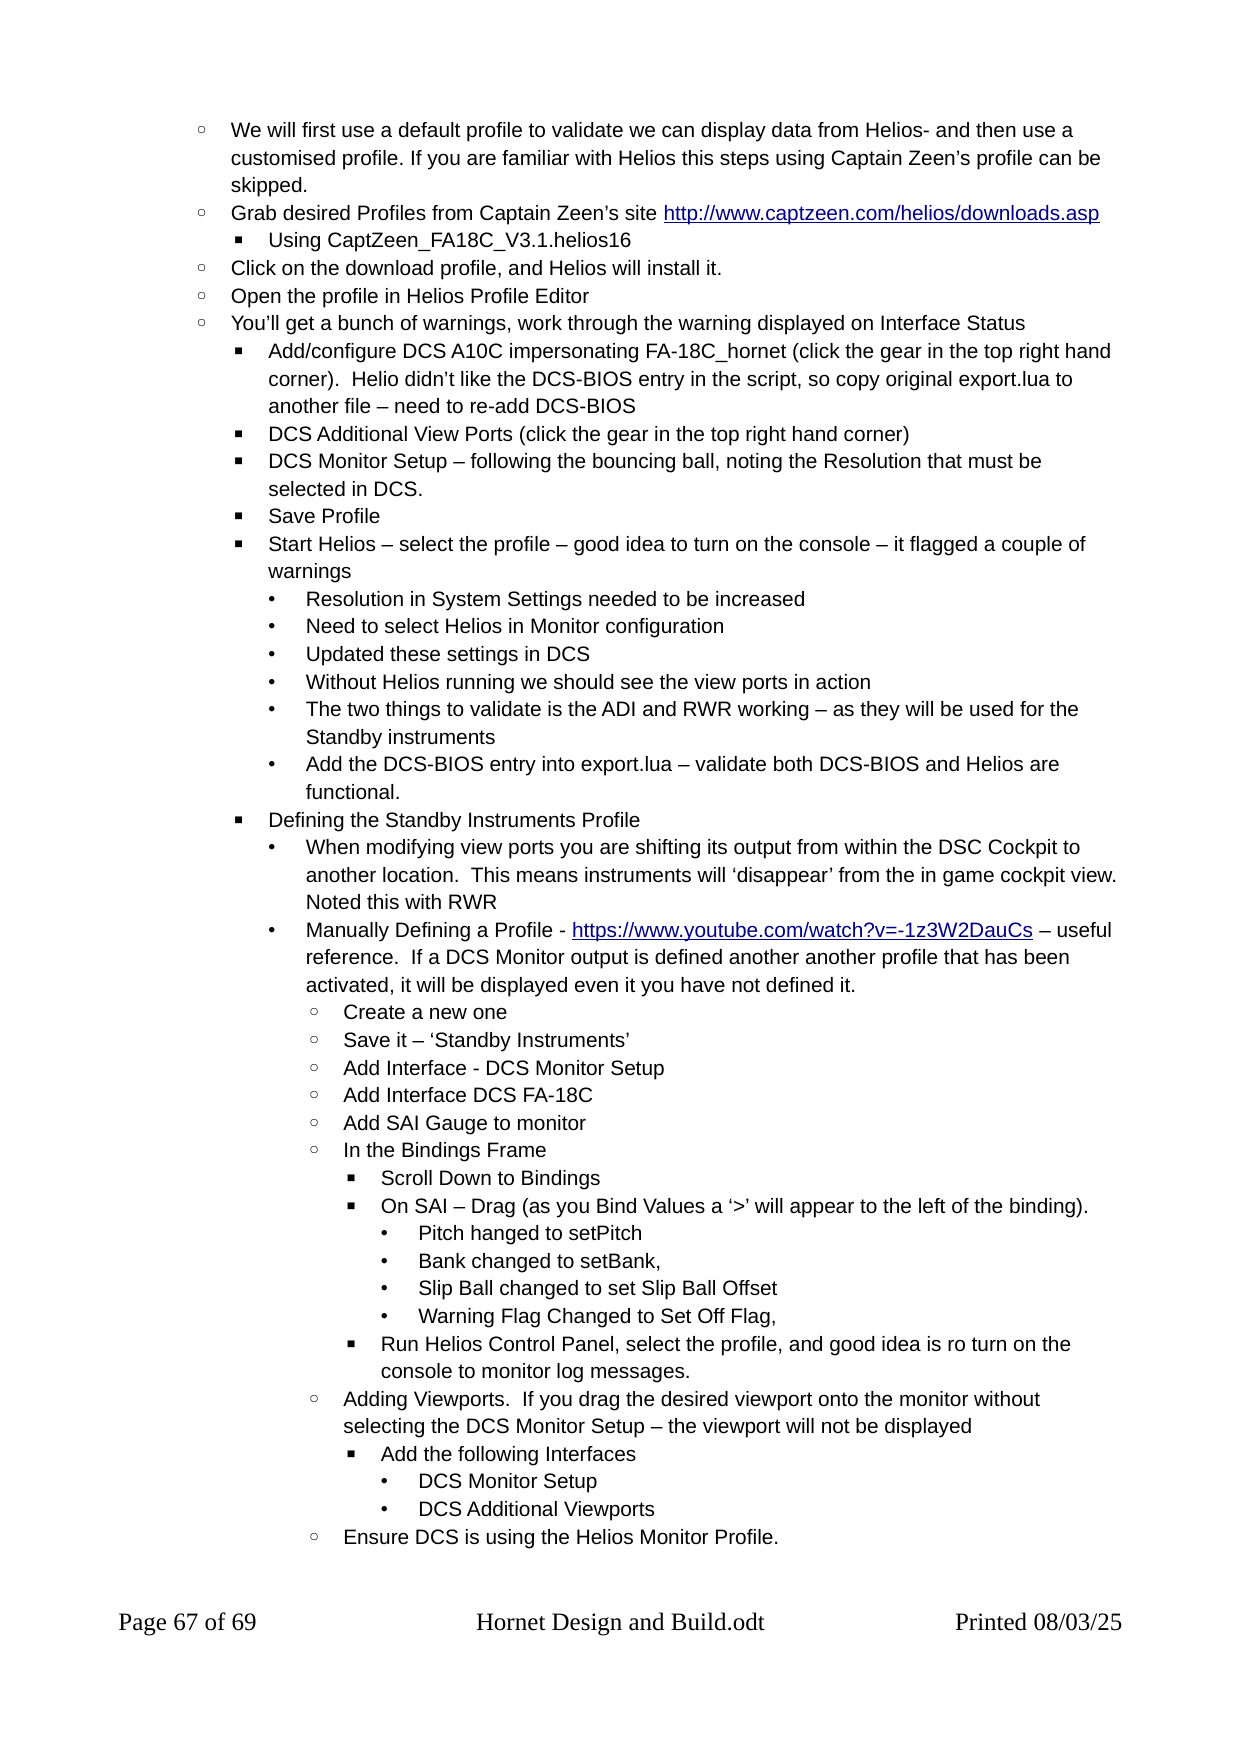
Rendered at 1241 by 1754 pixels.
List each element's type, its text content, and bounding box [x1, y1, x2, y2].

list Grab desired Profiles from Captain Zeen’s site http://www.captzeen.com/helios/downloads.asp [193, 201, 1122, 225]
list Slip Ball changed to set Slip Ball Offset [381, 1276, 1122, 1300]
list Defining the Standby Instruments Profile [231, 807, 1122, 831]
list Add SAI Gauge to monitor [306, 1111, 1122, 1135]
list The two things to validate is the ADI and RWR working – as they will be used for the Standby instruments [268, 697, 1122, 749]
list Manually Defining a Profile - https://www.youtube.com/watch?v=-1z3W2DauCs – useful reference. If a DCS Monitor output is defined another another profile that has been activated, it will be displayed even it you have not defined it. [268, 918, 1122, 997]
list Need to select Helios in Monitor configuration [268, 614, 1122, 638]
list Without Helios running we should see the view ports in action [268, 669, 1122, 694]
list Start Helios – select the profile – good idea to turn on the console – it flagged a couple of warnings [231, 532, 1122, 583]
list We will first use a default profile to validate we can display data from Helios- and then use a customised profile. If you are familiar with Helios this steps using Captain Zeen’s profile can be skipped. [193, 118, 1122, 197]
list DCS Monitor Setup [381, 1469, 1122, 1493]
list Add the DCS-BIOS entry into export.lua – validate both DCS-BIOS and Helios are functional. [268, 752, 1122, 804]
list Create a new one [306, 1000, 1122, 1024]
list You’ll get a bunch of warnings, work through the warning displayed on Interface Status [193, 311, 1122, 335]
list Save Profile [231, 504, 1122, 528]
list Open the profile in Helios Profile Editor [193, 283, 1122, 308]
list Using CaptZeen_FA18C_V3.1.helios16 [231, 228, 1122, 252]
list Warning Flag Changed to Set Off Flag, [381, 1304, 1122, 1328]
list Bank changed to setBank, [381, 1249, 1122, 1273]
list When modifying view ports you are shifting its output from within the DSC Cockpit to another location. This means instruments will ‘disappear’ from the in game cockpit view. Noted this with RWR [268, 835, 1122, 914]
list Updated these settings in DCS [268, 642, 1122, 666]
list Run Helios Control Panel, select the profile, and good idea is ro turn on the console to monitor log messages. [343, 1331, 1122, 1383]
list Save it – ‘Standby Instruments’ [306, 1028, 1122, 1052]
list On SAI – Drag (as you Bind Values a ‘>’ will appear to the left of the binding). [343, 1193, 1122, 1217]
list Resolution in System Settings needed to be increased [268, 587, 1122, 611]
list Ensure DCS is using the Helios Monitor Profile. [306, 1524, 1122, 1548]
list Adding Viewports. If you drag the desired viewport onto the monitor without selecting the DCS Monitor Setup – the viewport will not be displayed [306, 1387, 1122, 1438]
list DCS Monitor Setup – following the bouncing ball, noting the Resolution that must be selected in DCS. [231, 449, 1122, 501]
list Pitch hanged to setPitch [381, 1221, 1122, 1245]
list Add/configure DCS A10C impersonating FA-18C_hornet (click the gear in the top right hand corner). Helio didn’t like the DCS-BIOS entry in the script, so copy original export.lua to another file – need to re-add DCS-BIOS [231, 339, 1122, 418]
list DCS Additional View Ports (click the gear in the top right hand corner) [231, 421, 1122, 445]
list Add the following Interfaces [343, 1442, 1122, 1466]
list Add Interface - DCS Monitor Setup [306, 1055, 1122, 1079]
list DCS Additional Viewports [381, 1497, 1122, 1521]
list Add Interface DCS FA-18C [306, 1083, 1122, 1107]
list Scroll Down to Bindings [343, 1166, 1122, 1190]
list Click on the download profile, and Helios will install it. [193, 256, 1122, 280]
list In the Bindings Frame [306, 1138, 1122, 1162]
